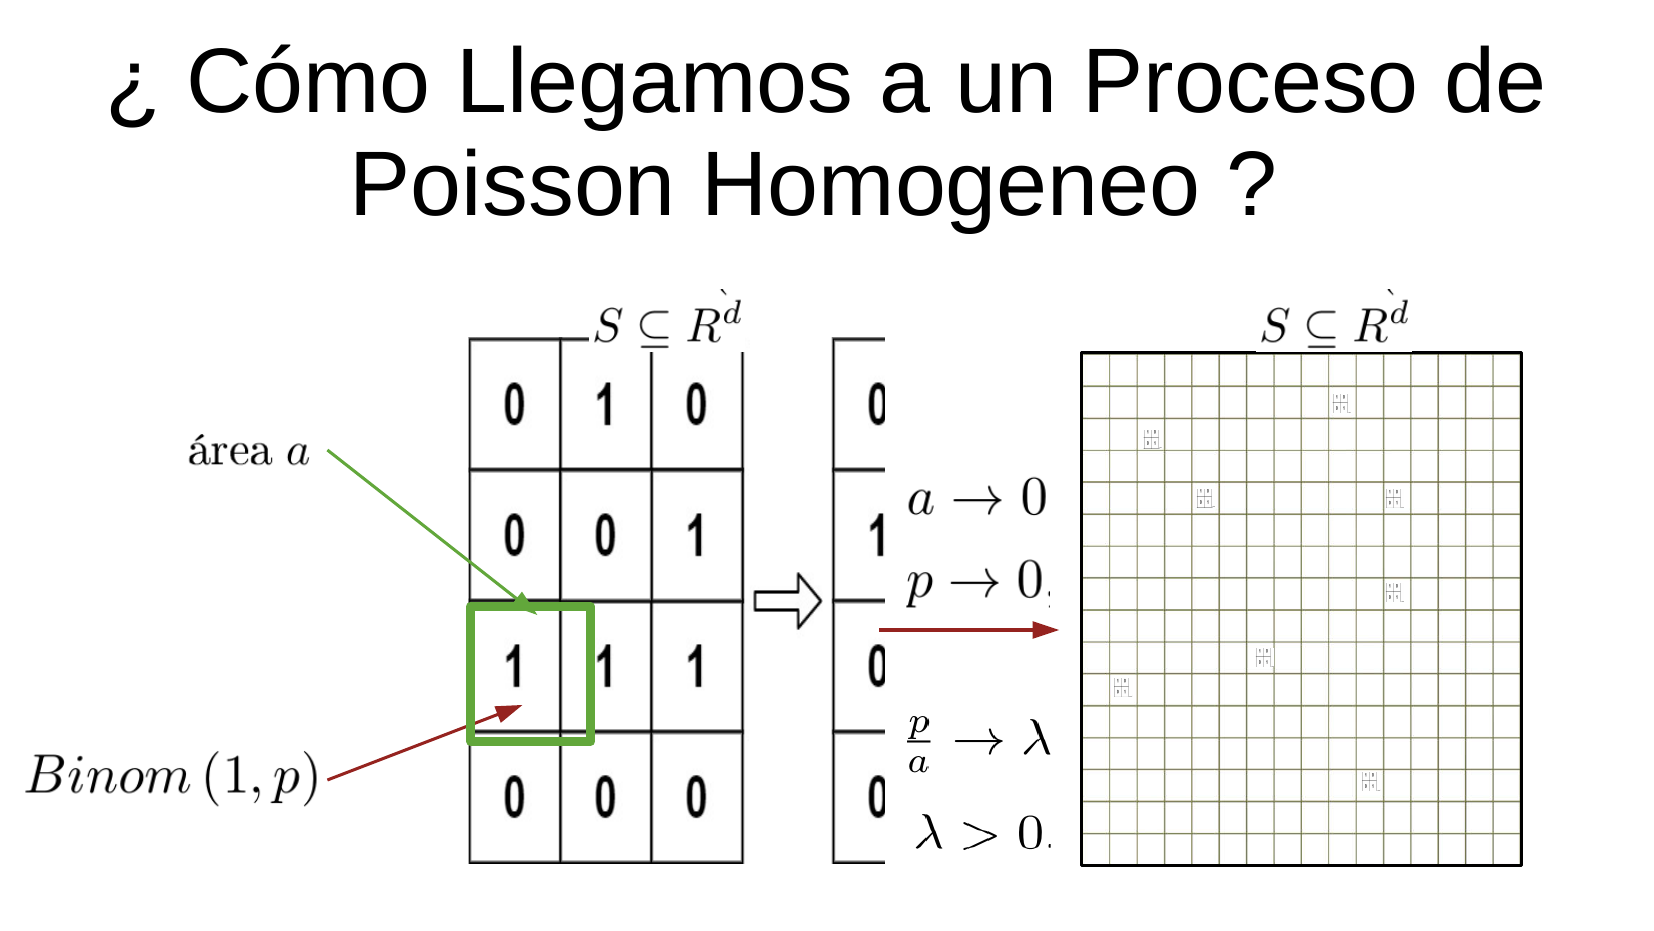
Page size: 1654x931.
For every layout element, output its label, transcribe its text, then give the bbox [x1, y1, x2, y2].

picture [906, 554, 1050, 616]
picture [1082, 354, 1520, 865]
picture [19, 734, 328, 818]
picture [906, 810, 1051, 865]
title ¿ Cómo Llegamos a un Proceso de Poisson Homogeneo ? [82, 29, 1571, 235]
text_box [470, 606, 591, 742]
picture [1256, 289, 1412, 352]
picture [468, 289, 1061, 864]
picture [177, 410, 313, 481]
picture [894, 462, 1051, 531]
picture [468, 564, 514, 723]
